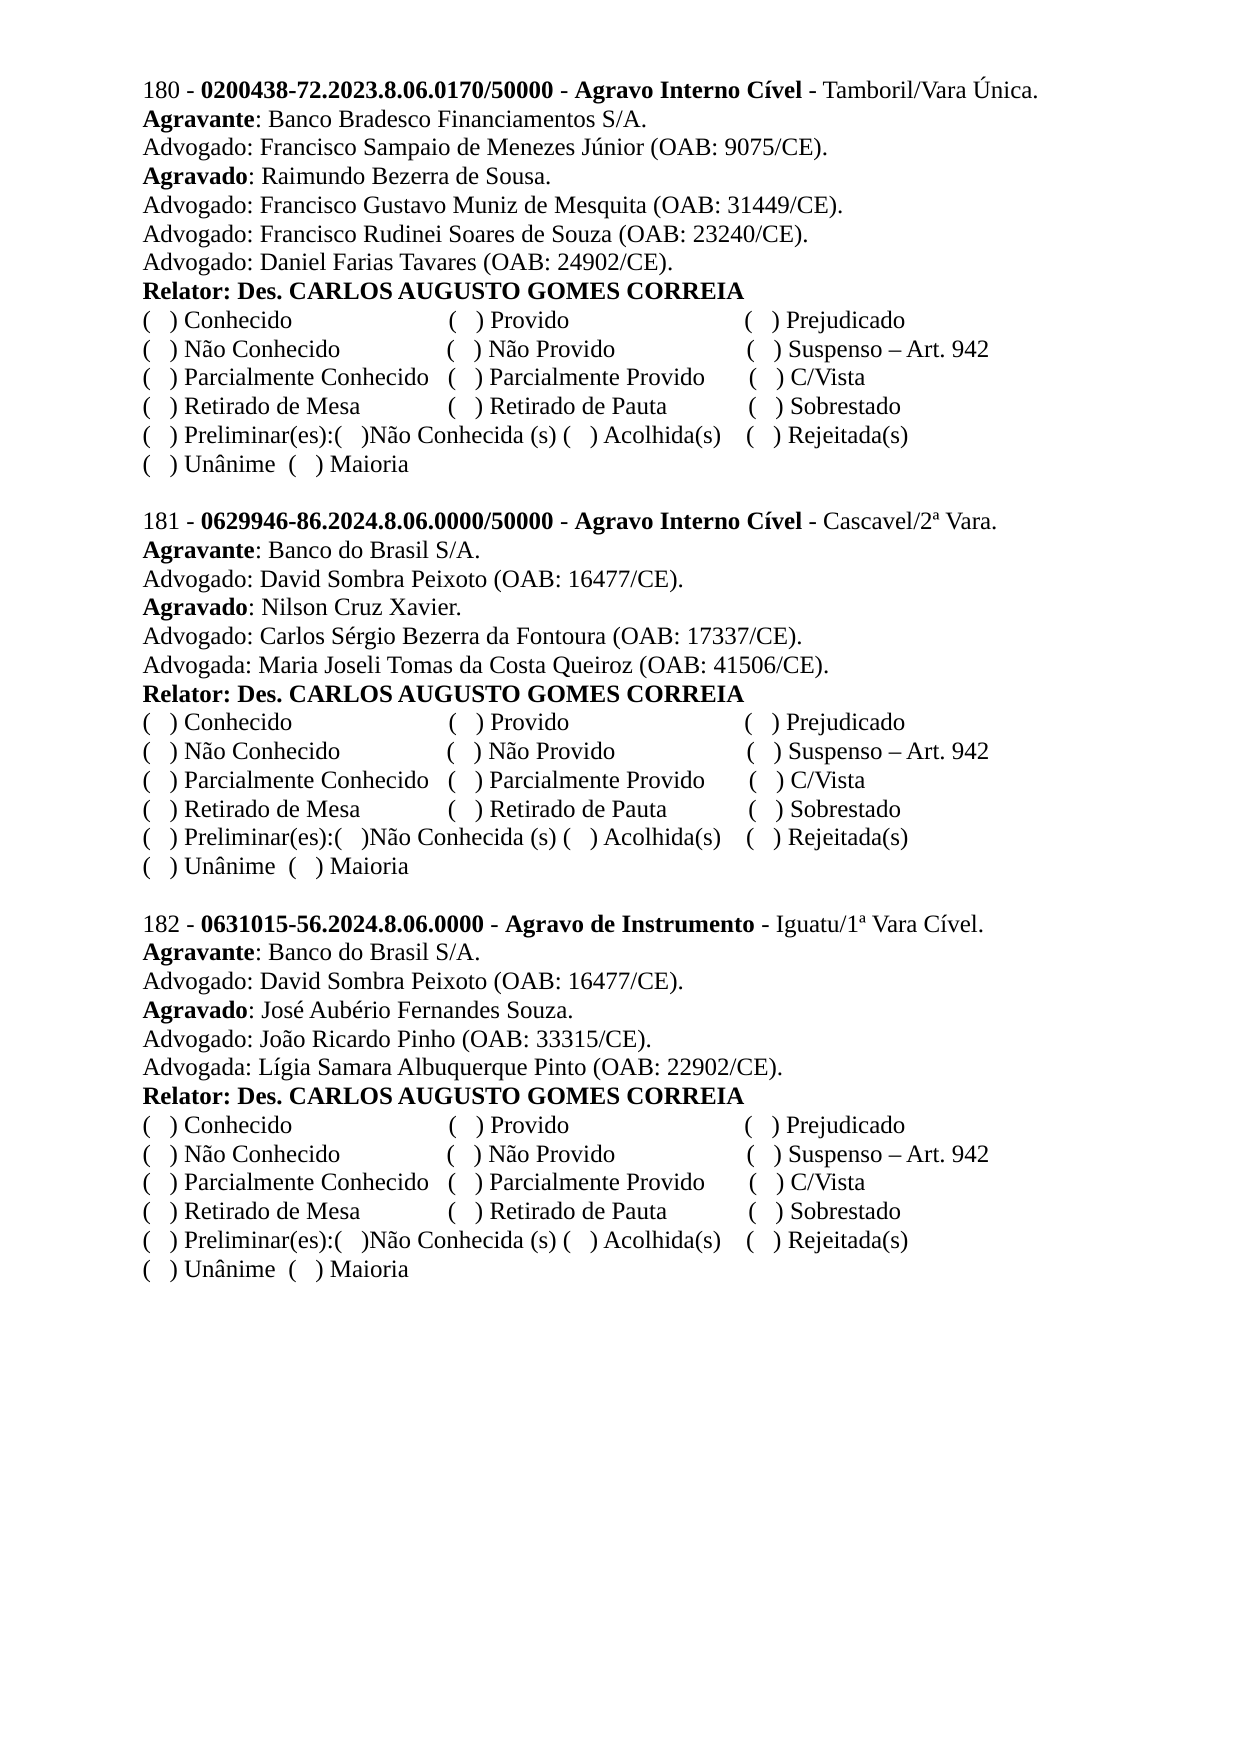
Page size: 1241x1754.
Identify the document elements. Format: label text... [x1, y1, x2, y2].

text Advogado: João Ricardo Pinho (OAB: 33315/CE). [142, 1024, 1141, 1052]
text ( ) Conhecido ( ) Provido ( ) Prejudicado [142, 1110, 1141, 1139]
text 182 - 0631015-56.2024.8.06.0000 - Agravo de Instrumento - Iguatu/1ª Vara Cível. [142, 909, 1141, 937]
text Advogado: David Sombra Peixoto (OAB: 16477/CE). [142, 564, 1141, 592]
text Relator: Des. CARLOS AUGUSTO GOMES CORREIA [142, 1081, 1141, 1110]
text ( ) Unânime ( ) Maioria [142, 449, 1158, 477]
text Agravante: Banco Bradesco Financiamentos S/A. [142, 104, 1141, 132]
text ( ) Retirado de Mesa ( ) Retirado de Pauta ( ) Sobrestado [142, 794, 1158, 822]
text ( ) Não Conhecido ( ) Não Provido ( ) Suspenso – Art. 942 [142, 1139, 1158, 1167]
text Agravado: Raimundo Bezerra de Sousa. [142, 161, 1141, 190]
text ( ) Preliminar(es):( )Não Conhecida (s) ( ) Acolhida(s) ( ) Rejeitada(s) [142, 420, 1158, 449]
text Advogado: Francisco Gustavo Muniz de Mesquita (OAB: 31449/CE). [142, 190, 1141, 219]
text Advogado: David Sombra Peixoto (OAB: 16477/CE). [142, 966, 1141, 995]
text Advogado: Carlos Sérgio Bezerra da Fontoura (OAB: 17337/CE). [142, 621, 1141, 650]
text ( ) Preliminar(es):( )Não Conhecida (s) ( ) Acolhida(s) ( ) Rejeitada(s) [142, 822, 1158, 851]
text ( ) Retirado de Mesa ( ) Retirado de Pauta ( ) Sobrestado [142, 1196, 1158, 1225]
text Advogado: Francisco Rudinei Soares de Souza (OAB: 23240/CE). [142, 219, 1141, 247]
text 181 - 0629946-86.2024.8.06.0000/50000 - Agravo Interno Cível - Cascavel/2ª Vara. [142, 506, 1141, 535]
text ( ) Não Conhecido ( ) Não Provido ( ) Suspenso – Art. 942 [142, 334, 1158, 362]
text Relator: Des. CARLOS AUGUSTO GOMES CORREIA [142, 679, 1141, 707]
text ( ) Unânime ( ) Maioria [142, 851, 1158, 880]
text ( ) Parcialmente Conhecido ( ) Parcialmente Provido ( ) C/Vista [142, 362, 1158, 391]
text Agravado: José Aubério Fernandes Souza. [142, 995, 1141, 1024]
text ( ) Parcialmente Conhecido ( ) Parcialmente Provido ( ) C/Vista [142, 765, 1158, 794]
text ( ) Não Conhecido ( ) Não Provido ( ) Suspenso – Art. 942 [142, 736, 1158, 765]
text Advogado: Daniel Farias Tavares (OAB: 24902/CE). [142, 247, 1141, 276]
text ( ) Unânime ( ) Maioria [142, 1254, 1158, 1282]
text ( ) Preliminar(es):( )Não Conhecida (s) ( ) Acolhida(s) ( ) Rejeitada(s) [142, 1225, 1158, 1254]
text Agravante: Banco do Brasil S/A. [142, 937, 1141, 966]
text ( ) Conhecido ( ) Provido ( ) Prejudicado [142, 305, 1141, 334]
text Agravado: Nilson Cruz Xavier. [142, 592, 1141, 621]
text Advogada: Maria Joseli Tomas da Costa Queiroz (OAB: 41506/CE). [142, 650, 1141, 679]
text ( ) Retirado de Mesa ( ) Retirado de Pauta ( ) Sobrestado [142, 391, 1158, 420]
text Relator: Des. CARLOS AUGUSTO GOMES CORREIA [142, 276, 1141, 305]
text ( ) Conhecido ( ) Provido ( ) Prejudicado [142, 707, 1141, 736]
text Agravante: Banco do Brasil S/A. [142, 535, 1141, 564]
text Advogada: Lígia Samara Albuquerque Pinto (OAB: 22902/CE). [142, 1052, 1141, 1081]
text 180 - 0200438-72.2023.8.06.0170/50000 - Agravo Interno Cível - Tamboril/Vara Única. [142, 75, 1141, 104]
text ( ) Parcialmente Conhecido ( ) Parcialmente Provido ( ) C/Vista [142, 1167, 1158, 1196]
text Advogado: Francisco Sampaio de Menezes Júnior (OAB: 9075/CE). [142, 132, 1141, 161]
